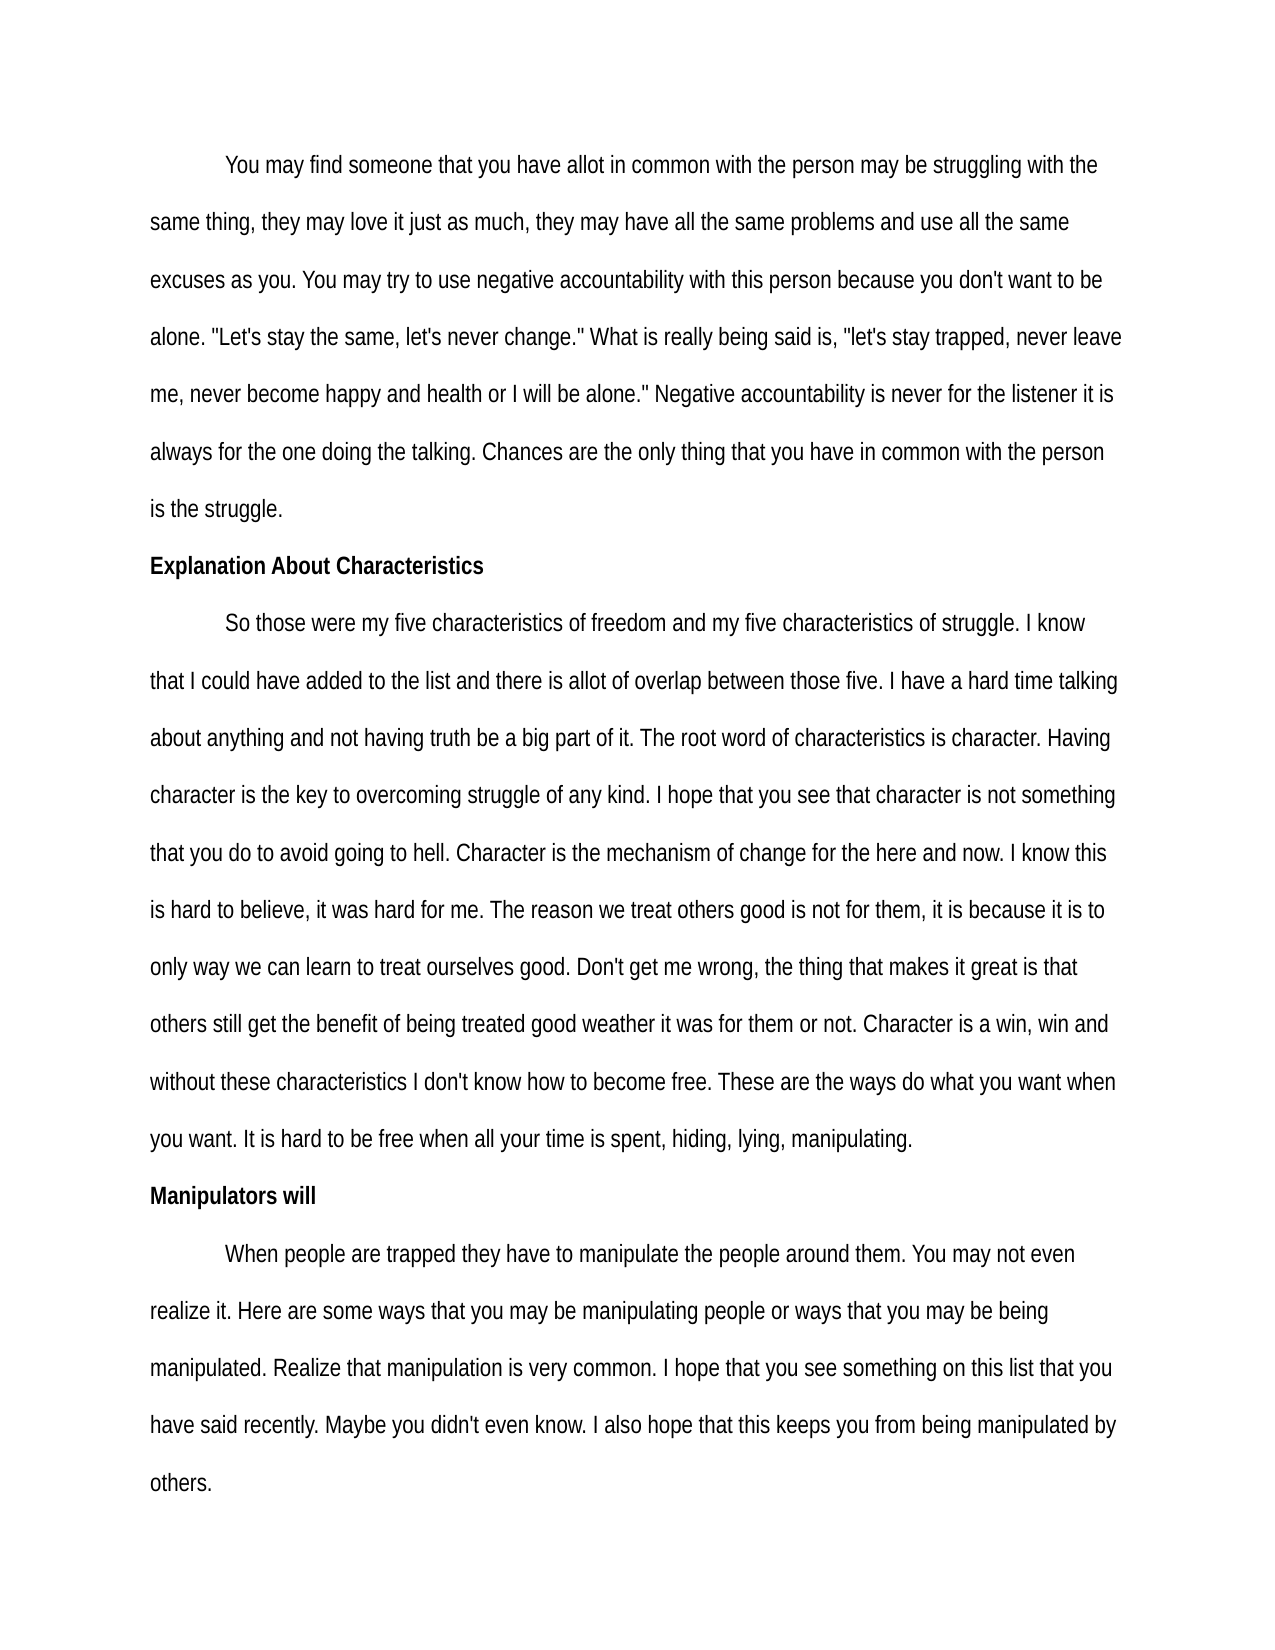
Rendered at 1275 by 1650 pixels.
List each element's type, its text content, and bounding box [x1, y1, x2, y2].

text You may find someone that you have allot in common with the person may be struggling with the same thing, they may love it just as much, they may have all the same problems and use all the same excuses as you. You may try to use negative accountability with this person because you don't want to be alone. "Let's stay the same, let's never change." What is really being said is, "let's stay trapped, never leave me, never become happy and health or I will be alone." Negative accountability is never for the listener it is always for the one doing the talking. Chances are the only thing that you have in common with the person is the struggle. [150, 150, 1125, 522]
text When people are trapped they have to manipulate the people around them. You may not even realize it. Here are some ways that you may be manipulating people or ways that you may be being manipulated. Realize that manipulation is very common. I hope that you see something on this list that you have said recently. Maybe you didn't even know. I also hope that this keeps you from being manipulated by others. [150, 1238, 1125, 1496]
text So those were my five characteristics of freedom and my five characteristics of struggle. I know that I could have added to the list and there is allot of overlap between those five. I have a hard time talking about anything and not having truth be a big part of it. The root word of characteristics is character. Having character is the key to overcoming struggle of any kind. I hope that you see that character is not something that you do to avoid going to hell. Character is the mechanism of change for the here and now. I know this is hard to believe, it was hard for me. The reason we treat others good is not for them, it is because it is to only way we can learn to treat ourselves good. Don't get me wrong, the thing that makes it great is that others still get the benefit of being treated good weather it was for them or not. Character is a win, win and without these characteristics I don't know how to become free. These are the ways do what you want when you want. It is hard to be free when all your time is spent, hiding, lying, manipulating. [150, 608, 1125, 1153]
text Explanation About Characteristics [150, 551, 1125, 580]
text Manipulators will [150, 1181, 1125, 1210]
